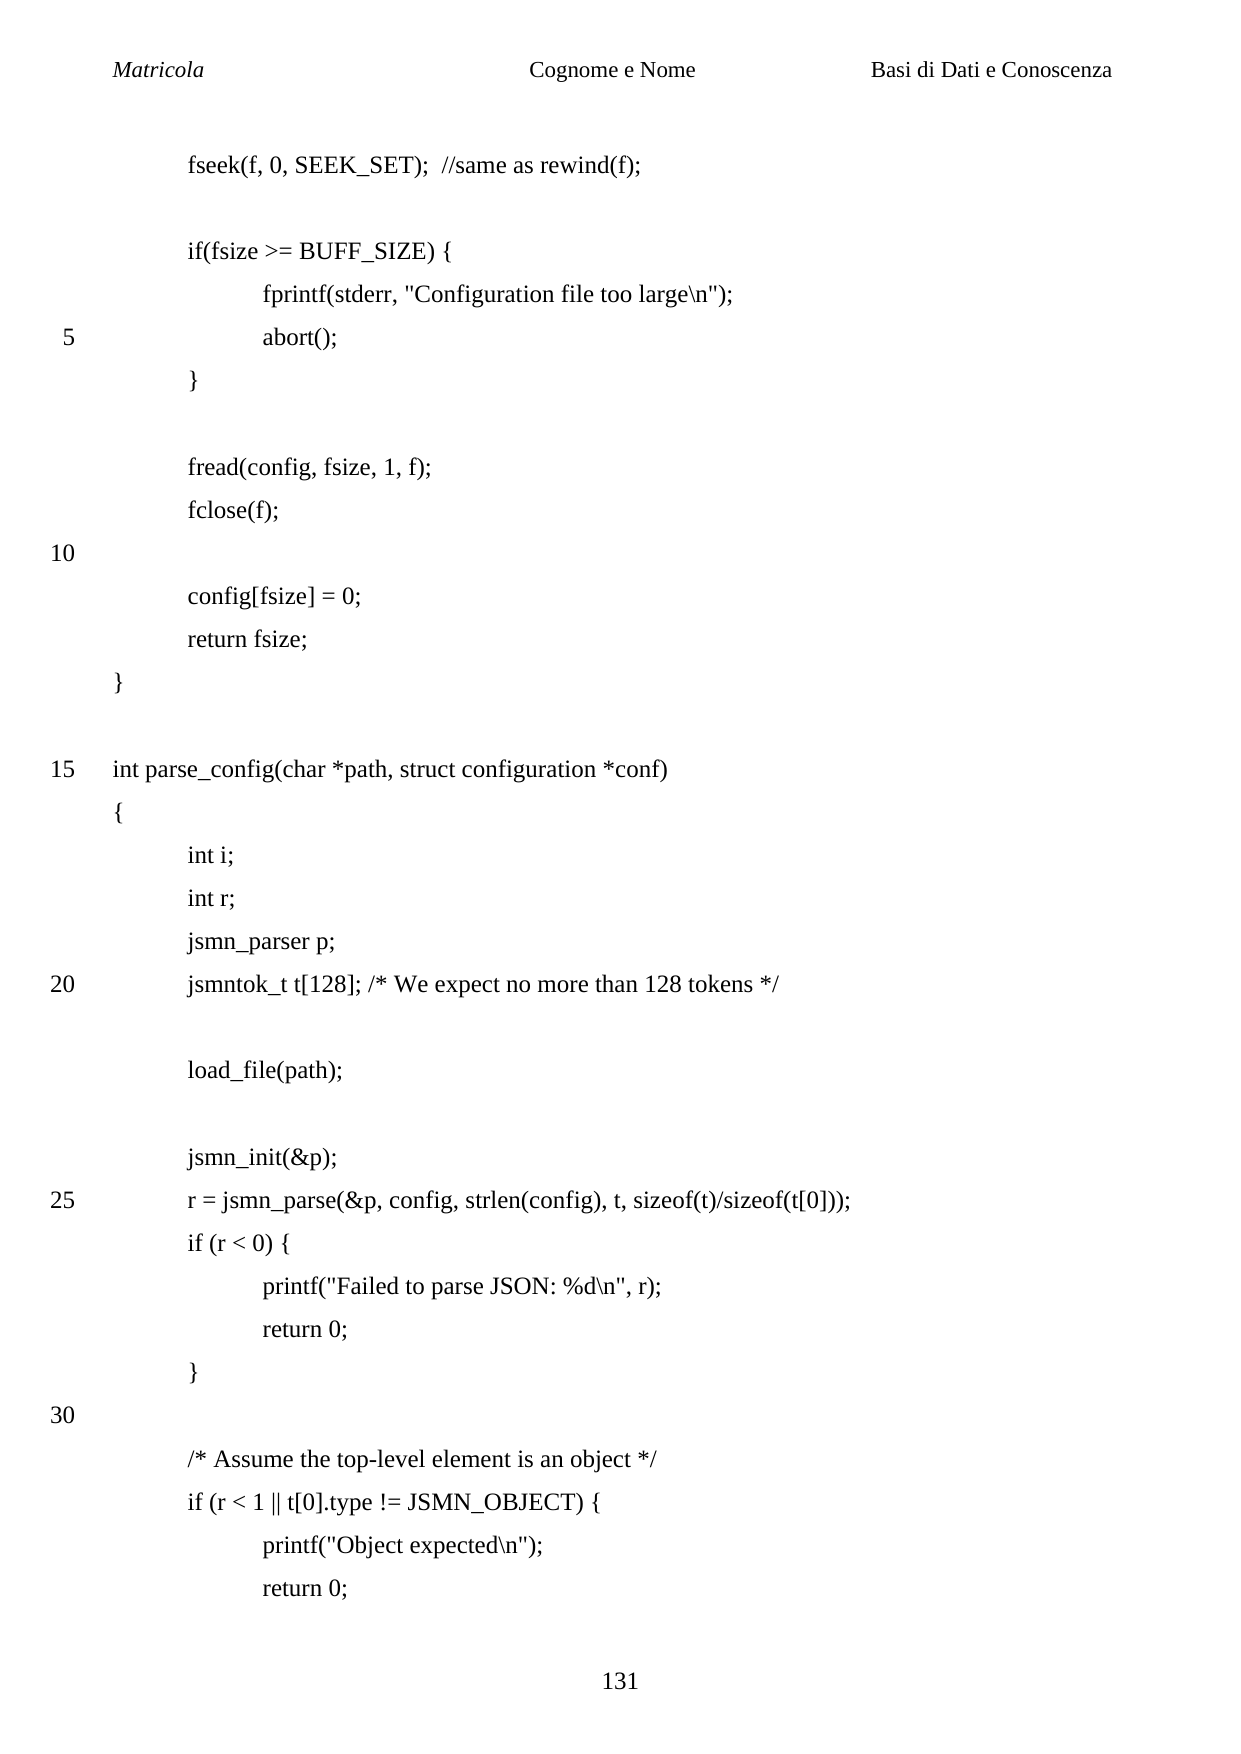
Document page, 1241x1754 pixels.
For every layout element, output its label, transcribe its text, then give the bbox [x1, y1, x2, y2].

text load_file(path); [112, 1056, 1128, 1084]
text int i; [112, 840, 1128, 869]
text if (r < 0) { [112, 1228, 1128, 1257]
text /* Assume the top-level element is an object */ [112, 1444, 1128, 1472]
text } [112, 366, 1128, 394]
text fread(config, fsize, 1, f); [112, 452, 1128, 481]
text printf("Failed to parse JSON: %d\n", r); [112, 1271, 1128, 1300]
text fseek(f, 0, SEEK_SET); //same as rewind(f); [112, 150, 1128, 179]
text int r; [112, 883, 1128, 912]
text fprintf(stderr, "Configuration file too large\n"); [112, 279, 1128, 308]
text config[fsize] = 0; [112, 581, 1128, 610]
text abort(); [112, 322, 1128, 351]
text jsmn_parser p; [112, 926, 1128, 955]
text r = jsmn_parse(&p, config, strlen(config), t, sizeof(t)/sizeof(t[0])); [112, 1185, 1128, 1214]
text } [112, 1357, 1128, 1386]
text if(fsize >= BUFF_SIZE) { [112, 236, 1128, 265]
text int parse_config(char *path, struct configuration *conf) [112, 754, 1128, 782]
text { [112, 797, 1128, 826]
text printf("Object expected\n"); [112, 1530, 1128, 1559]
text jsmntok_t t[128]; /* We expect no more than 128 tokens */ [112, 969, 1128, 998]
text return fsize; [112, 624, 1128, 653]
text fclose(f); [112, 495, 1128, 524]
text jsmn_init(&p); [112, 1142, 1128, 1171]
text return 0; [112, 1314, 1128, 1343]
text if (r < 1 || t[0].type != JSMN_OBJECT) { [112, 1487, 1128, 1516]
text return 0; [112, 1573, 1128, 1602]
text } [112, 667, 1128, 696]
